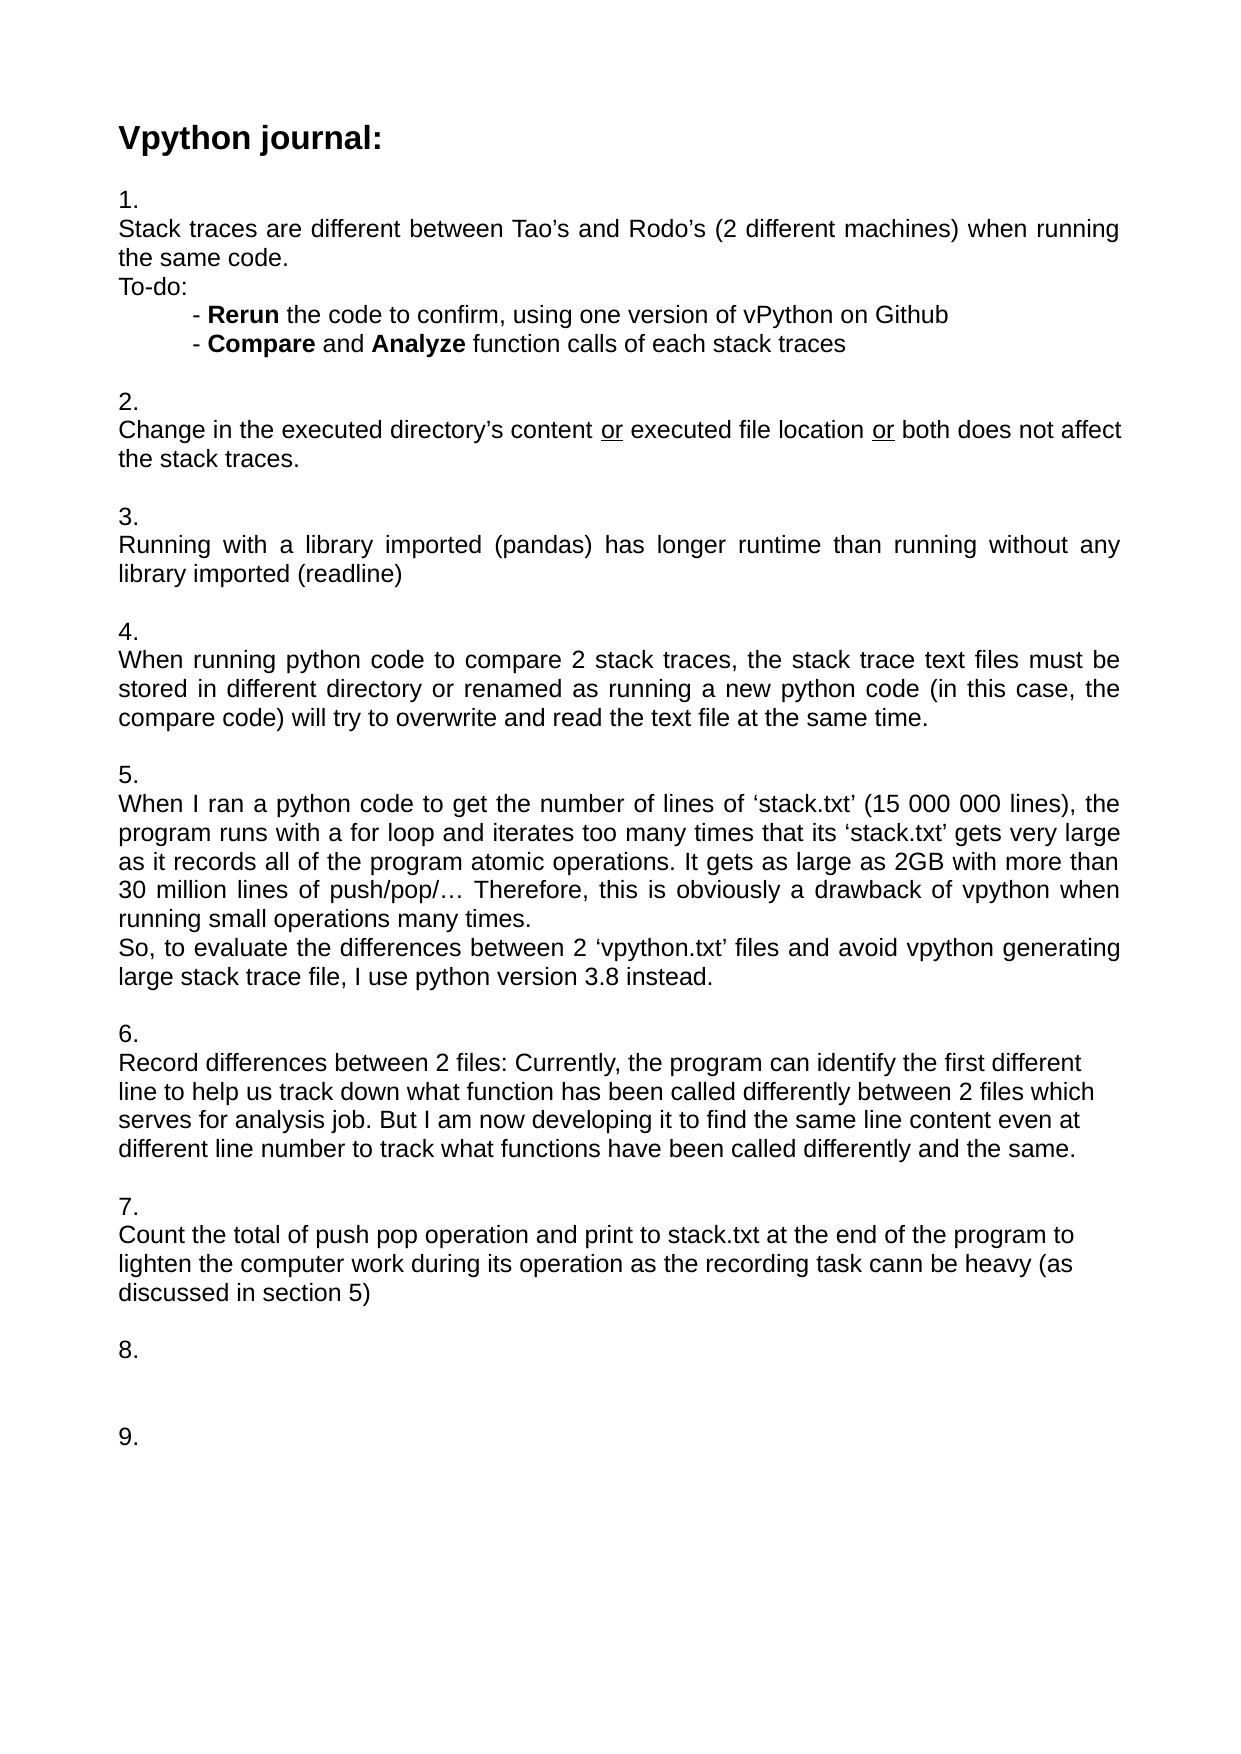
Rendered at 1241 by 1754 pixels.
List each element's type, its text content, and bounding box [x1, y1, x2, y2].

text Record differences between 2 files: Currently, the program can identify the first different line to help us track down what function has been called differently between 2 files which serves for analysis job. But I am now developing it to find the same line content even at different line number to track what functions have been called differently and the same. [118, 1048, 1122, 1163]
text 7. [118, 1192, 1122, 1220]
text Stack traces are different between Tao’s and Rodo’s (2 different machines) when running the same code. [118, 214, 1122, 272]
text - Compare and Analyze function calls of each stack traces [192, 329, 1122, 358]
text 4. [118, 617, 1122, 645]
text Running with a library imported (pandas) has longer runtime than running without any library imported (readline) [118, 530, 1122, 588]
text When running python code to compare 2 stack traces, the stack trace text files must be stored in different directory or renamed as running a new python code (in this case, the compare code) will try to overwrite and read the text file at the same time. [118, 645, 1122, 732]
text 8. [118, 1335, 1122, 1364]
text Count the total of push pop operation and print to stack.txt at the end of the program to lighten the computer work during its operation as the recording task cann be heavy (as discussed in section 5) [118, 1220, 1122, 1307]
text 9. [118, 1422, 1122, 1450]
text To-do: [118, 272, 1122, 300]
text 1. [118, 185, 1122, 214]
text 5. [118, 760, 1122, 789]
text When I ran a python code to get the number of lines of ‘stack.txt’ (15 000 000 lines), the program runs with a for loop and iterates too many times that its ‘stack.txt’ gets very large as it records all of the program atomic operations. It gets as large as 2GB with more than 30 million lines of push/pop/… Therefore, this is obviously a drawback of vpython when running small operations many times. [118, 789, 1122, 933]
text 3. [118, 502, 1122, 530]
text 2. [118, 387, 1122, 415]
text - Rerun the code to confirm, using one version of vPython on Github [192, 300, 1122, 329]
text Change in the executed directory’s content or executed file location or both does not affect the stack traces. [118, 415, 1122, 473]
text So, to evaluate the differences between 2 ‘vpython.txt’ files and avoid vpython generating large stack trace file, I use python version 3.8 instead. [118, 933, 1122, 990]
text Vpython journal: [118, 118, 1122, 157]
text 6. [118, 1019, 1122, 1048]
